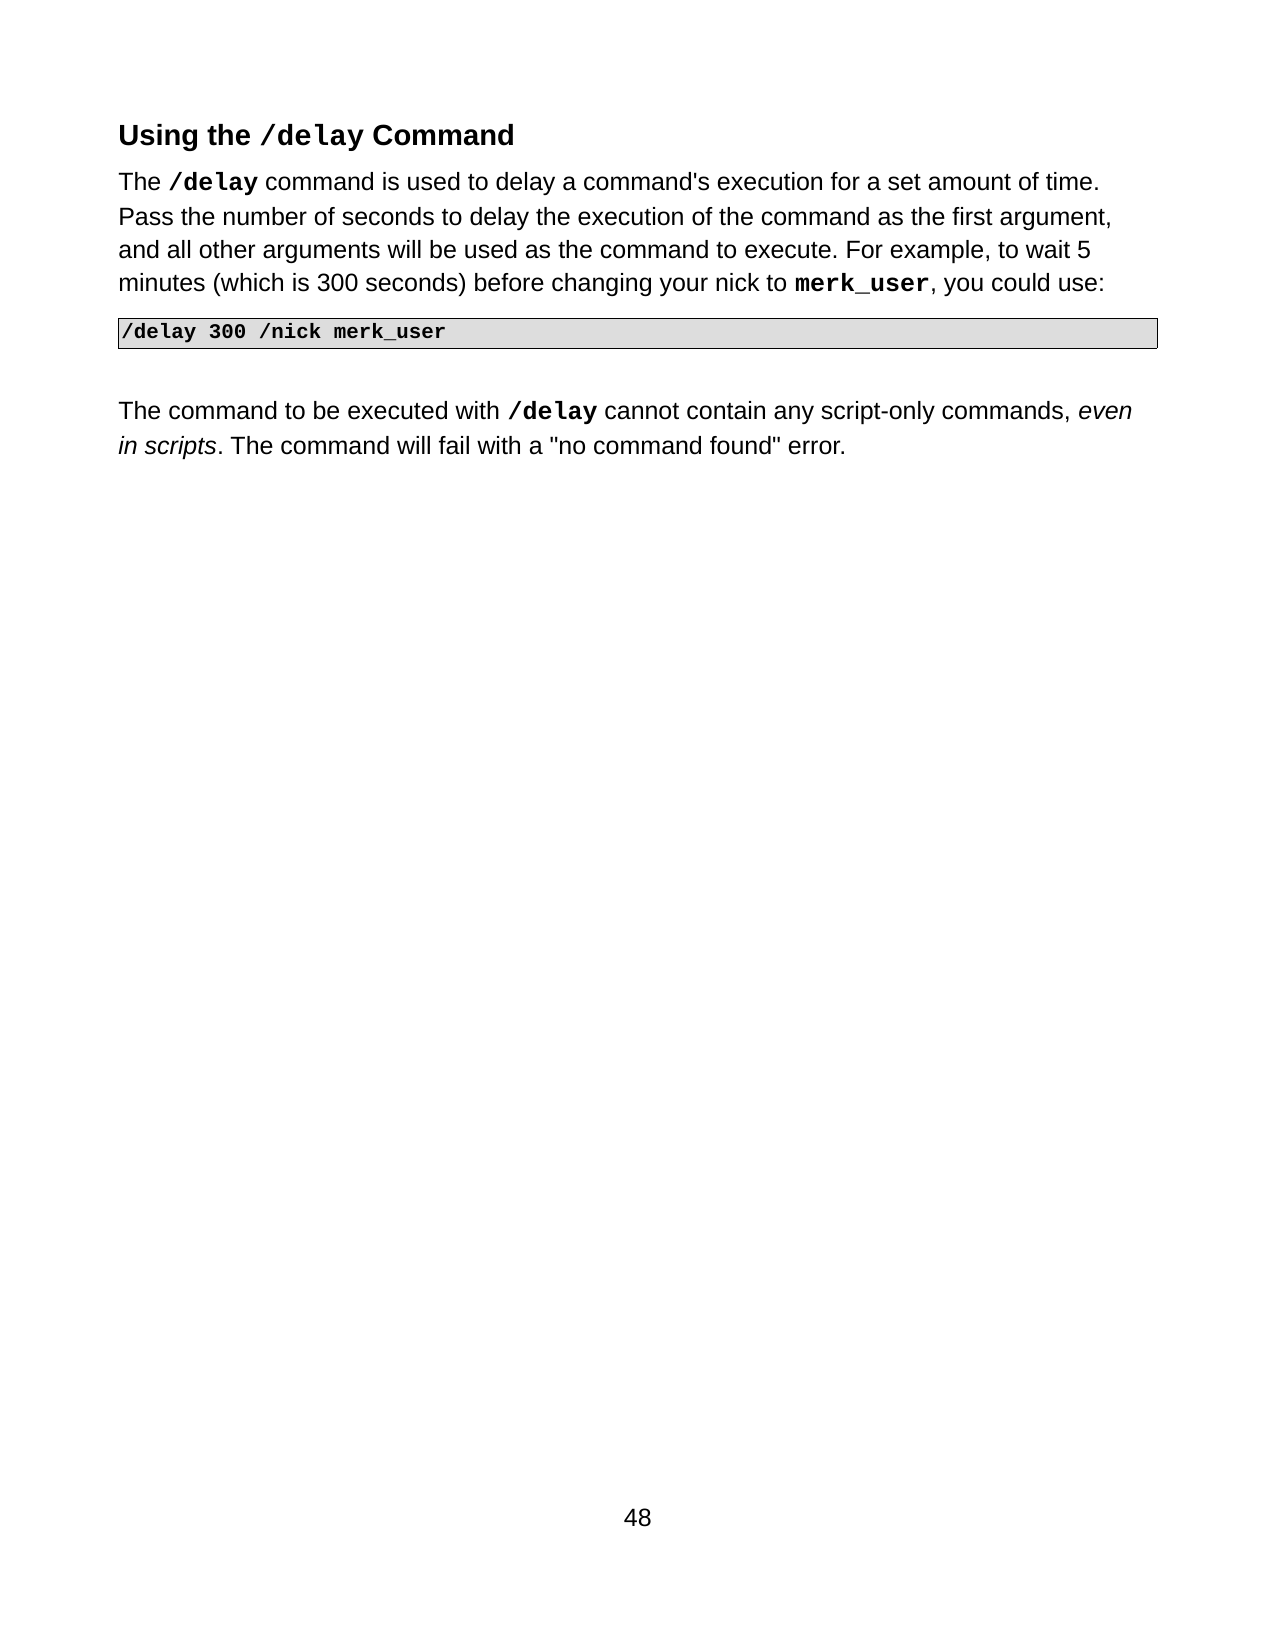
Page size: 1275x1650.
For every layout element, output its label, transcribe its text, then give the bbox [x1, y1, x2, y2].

text The command to be executed with /delay cannot contain any script-only commands, even in scripts. The command will fail with a "no command found" error. [118, 396, 1157, 459]
table_header /delay 300 /nick merk_user [119, 319, 1157, 348]
text The /delay command is used to delay a command's execution for a set amount of time. Pass the number of seconds to delay the execution of the command as the first argument, and all other arguments will be used as the command to execute. For example, to wait 5 minutes (which is 300 seconds) before changing your nick to merk_user, you could use: [118, 167, 1157, 299]
subtitle Using the /delay Command [118, 118, 1157, 154]
